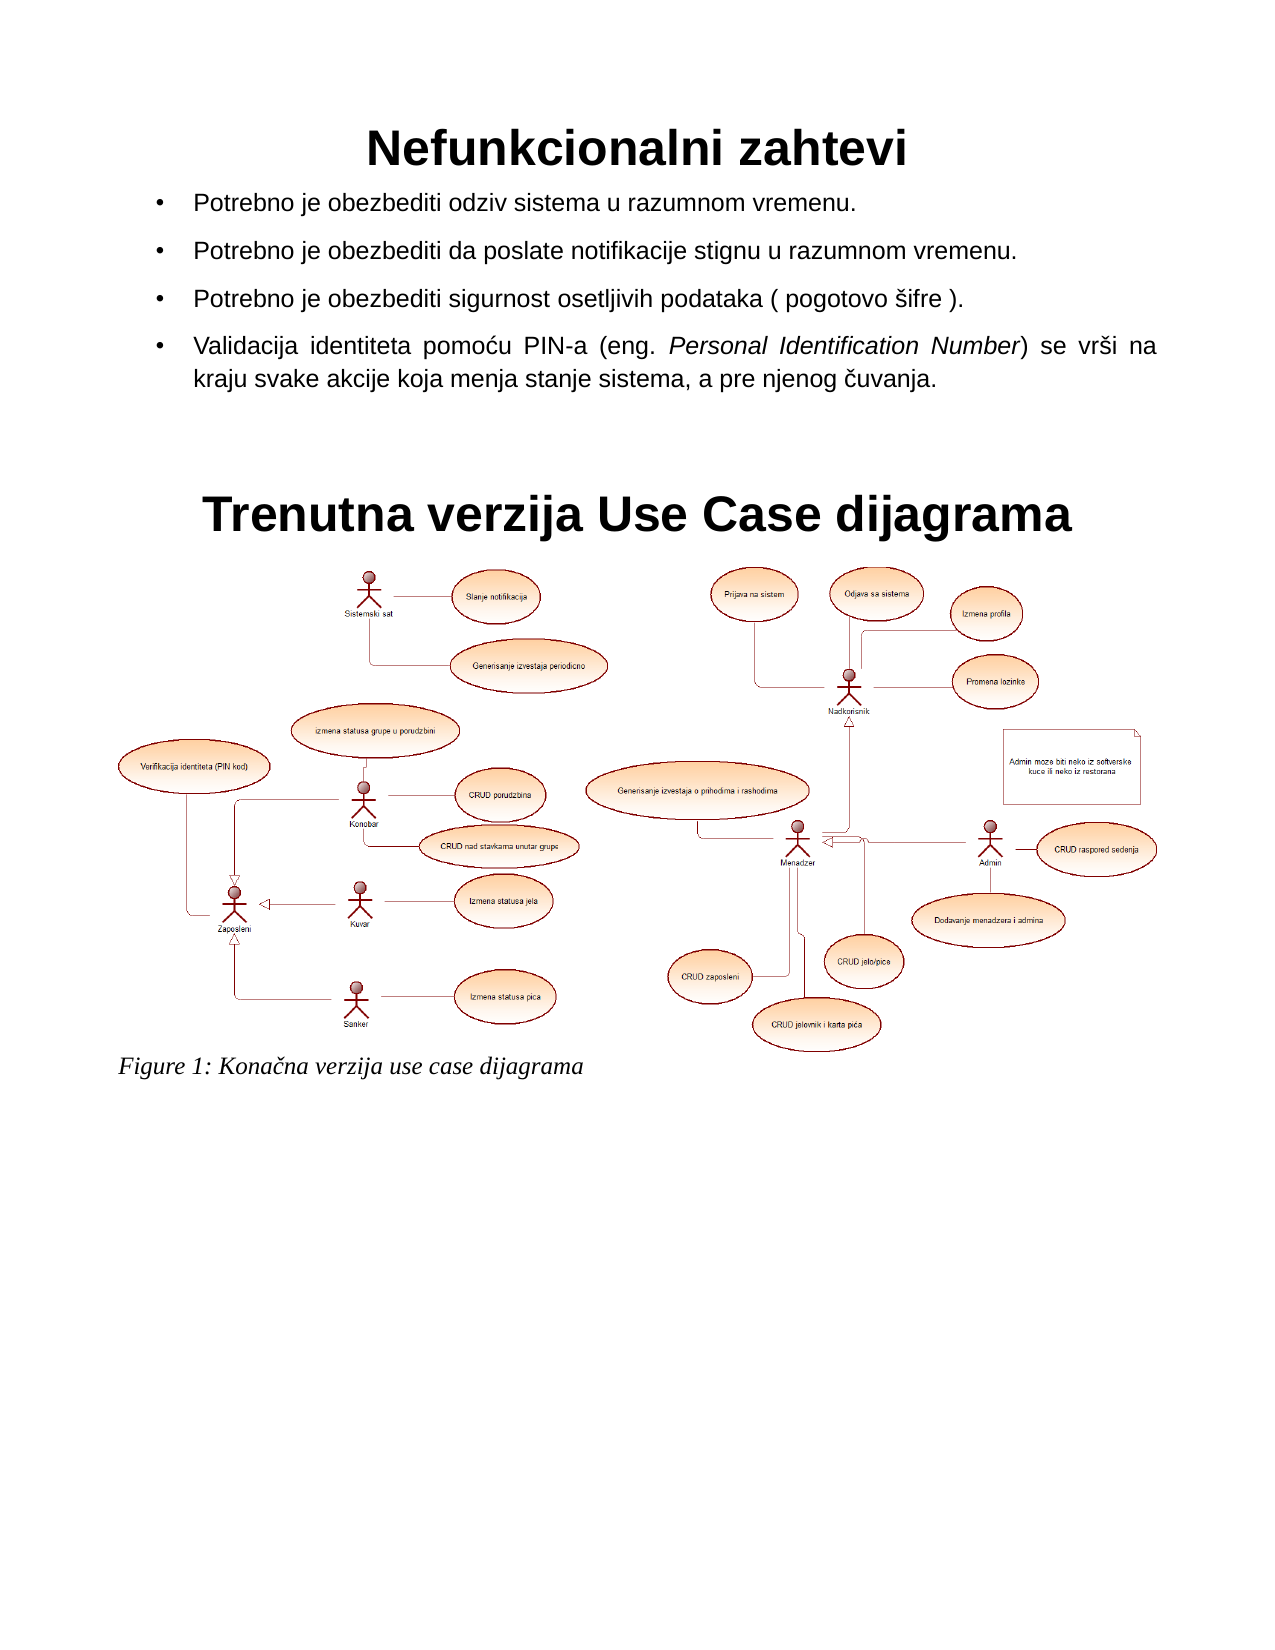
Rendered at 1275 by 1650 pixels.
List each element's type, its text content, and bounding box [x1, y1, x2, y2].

list Potrebno je obezbediti da poslate notifikacije stignu u razumnom vremenu. [156, 236, 1157, 265]
list Potrebno je obezbediti sigurnost osetljivih podataka ( pogotovo šifre ). [156, 283, 1157, 312]
text Figure 1: Konačna verzija use case dijagrama [118, 1052, 1157, 1080]
title Nefunkcionalni zahtevi [118, 118, 1157, 176]
list Validacija identiteta pomoću PIN-a (eng. Personal Identification Number) se vrši na kraju svake akcije koja menja stanje sistema, a pre njenog čuvanja. [156, 331, 1157, 393]
picture [118, 567, 1157, 1052]
list Potrebno je obezbediti odziv sistema u razumnom vremenu. [156, 188, 1157, 217]
title Trenutna verzija Use Case dijagrama [118, 484, 1157, 542]
